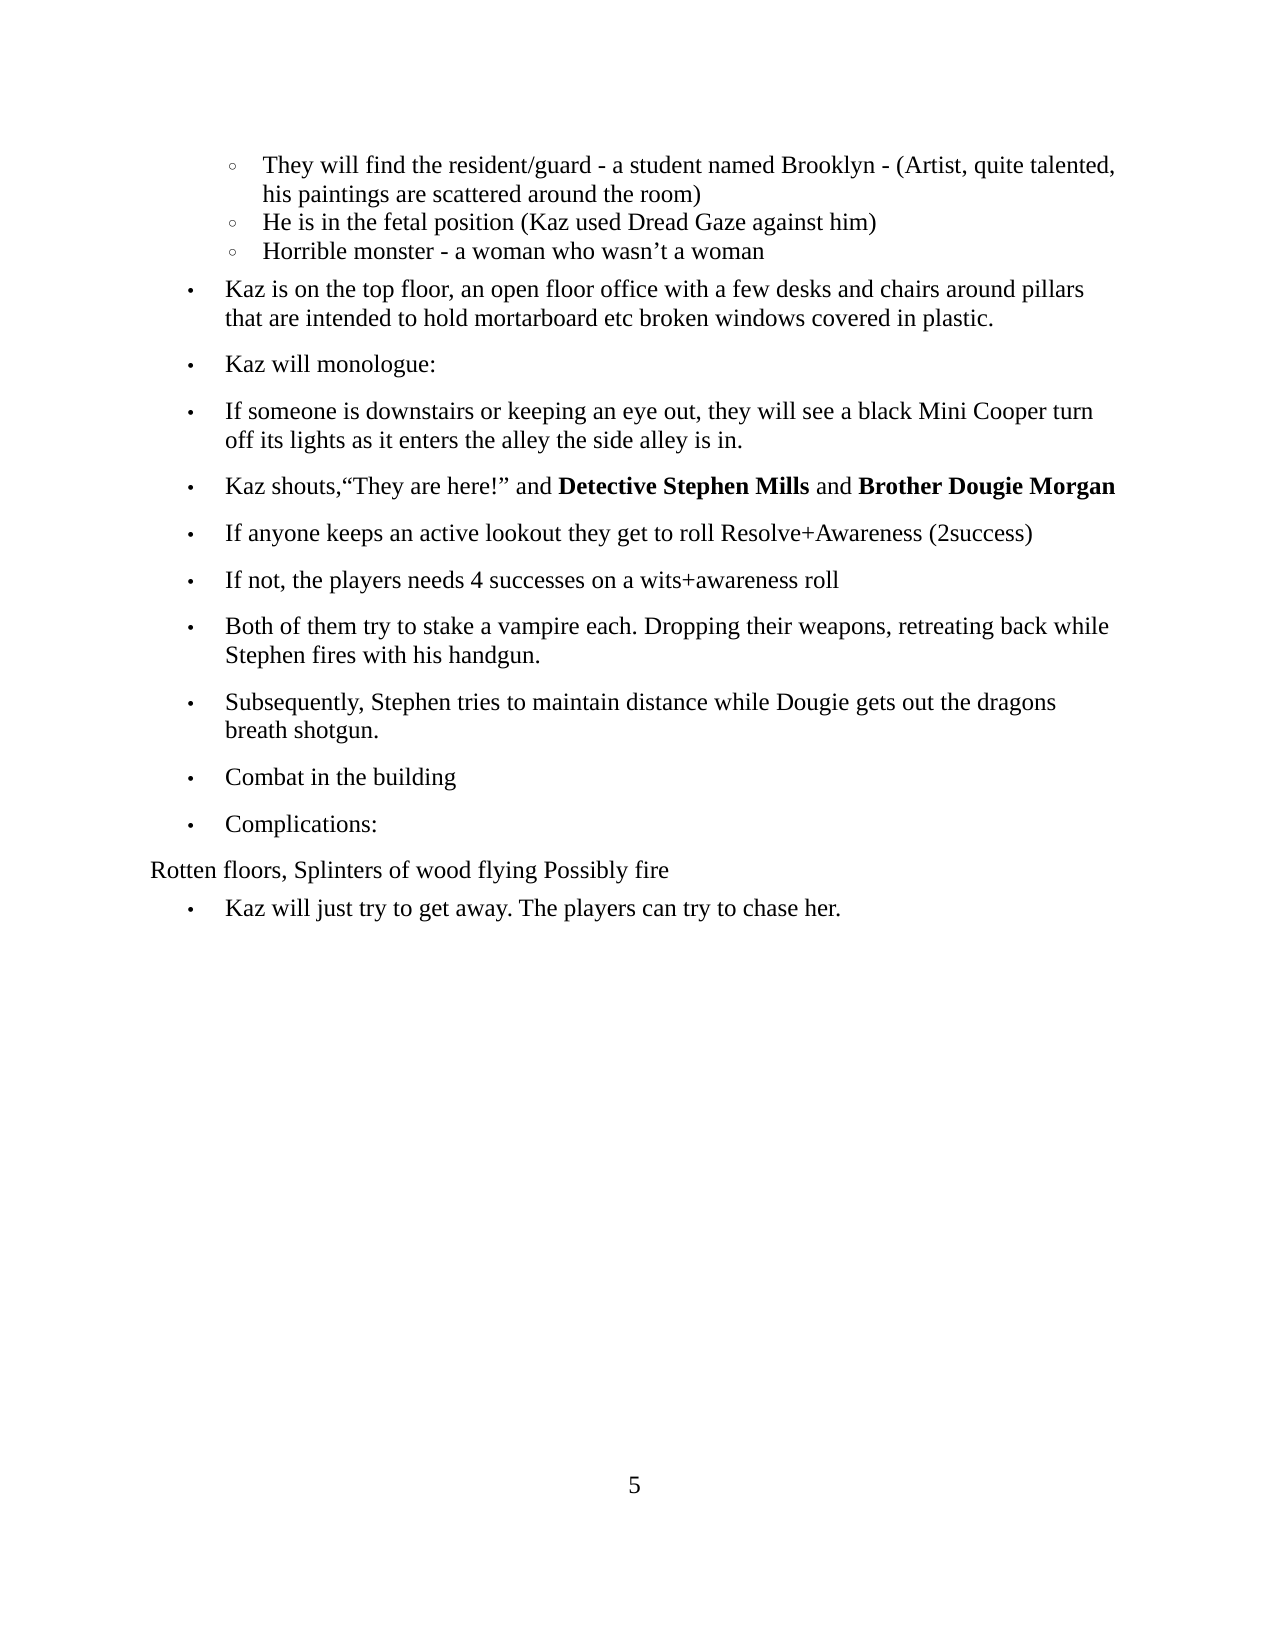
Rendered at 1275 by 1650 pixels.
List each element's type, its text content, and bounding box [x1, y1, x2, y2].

list He is in the fetal position (Kaz used Dread Gaze against him) [225, 207, 1125, 236]
list Kaz shouts,“They are here!” and Detective Stephen Mills and Brother Dougie Morgan [187, 471, 1125, 500]
list Horrible monster - a woman who wasn’t a woman [225, 236, 1125, 265]
list If someone is downstairs or keeping an eye out, they will see a black Mini Cooper turn off its lights as it enters the alley the side alley is in. [187, 396, 1125, 453]
text Rotten floors, Splinters of wood flying Possibly fire [150, 856, 1125, 884]
list Kaz will just try to get away. The players can try to chase her. [187, 893, 1125, 922]
list Combat in the building [187, 762, 1125, 791]
list Both of them try to stake a vampire each. Dropping their weapons, retreating back while Stephen fires with his handgun. [187, 611, 1125, 669]
list Subsequently, Stephen tries to maintain distance while Dougie gets out the dragons breath shotgun. [187, 687, 1125, 744]
list If anyone keeps an active lookout they get to roll Resolve+Awareness (2success) [187, 518, 1125, 547]
list Kaz is on the top floor, an open floor office with a few desks and chairs around pillars that are intended to hold mortarboard etc broken windows covered in plastic. [187, 274, 1125, 331]
list If not, the players needs 4 successes on a wits+awareness roll [187, 565, 1125, 593]
list They will find the resident/guard - a student named Brooklyn - (Artist, quite talented, his paintings are scattered around the room) [225, 150, 1125, 207]
list Complications: [187, 809, 1125, 838]
list Kaz will monologue: [187, 349, 1125, 378]
